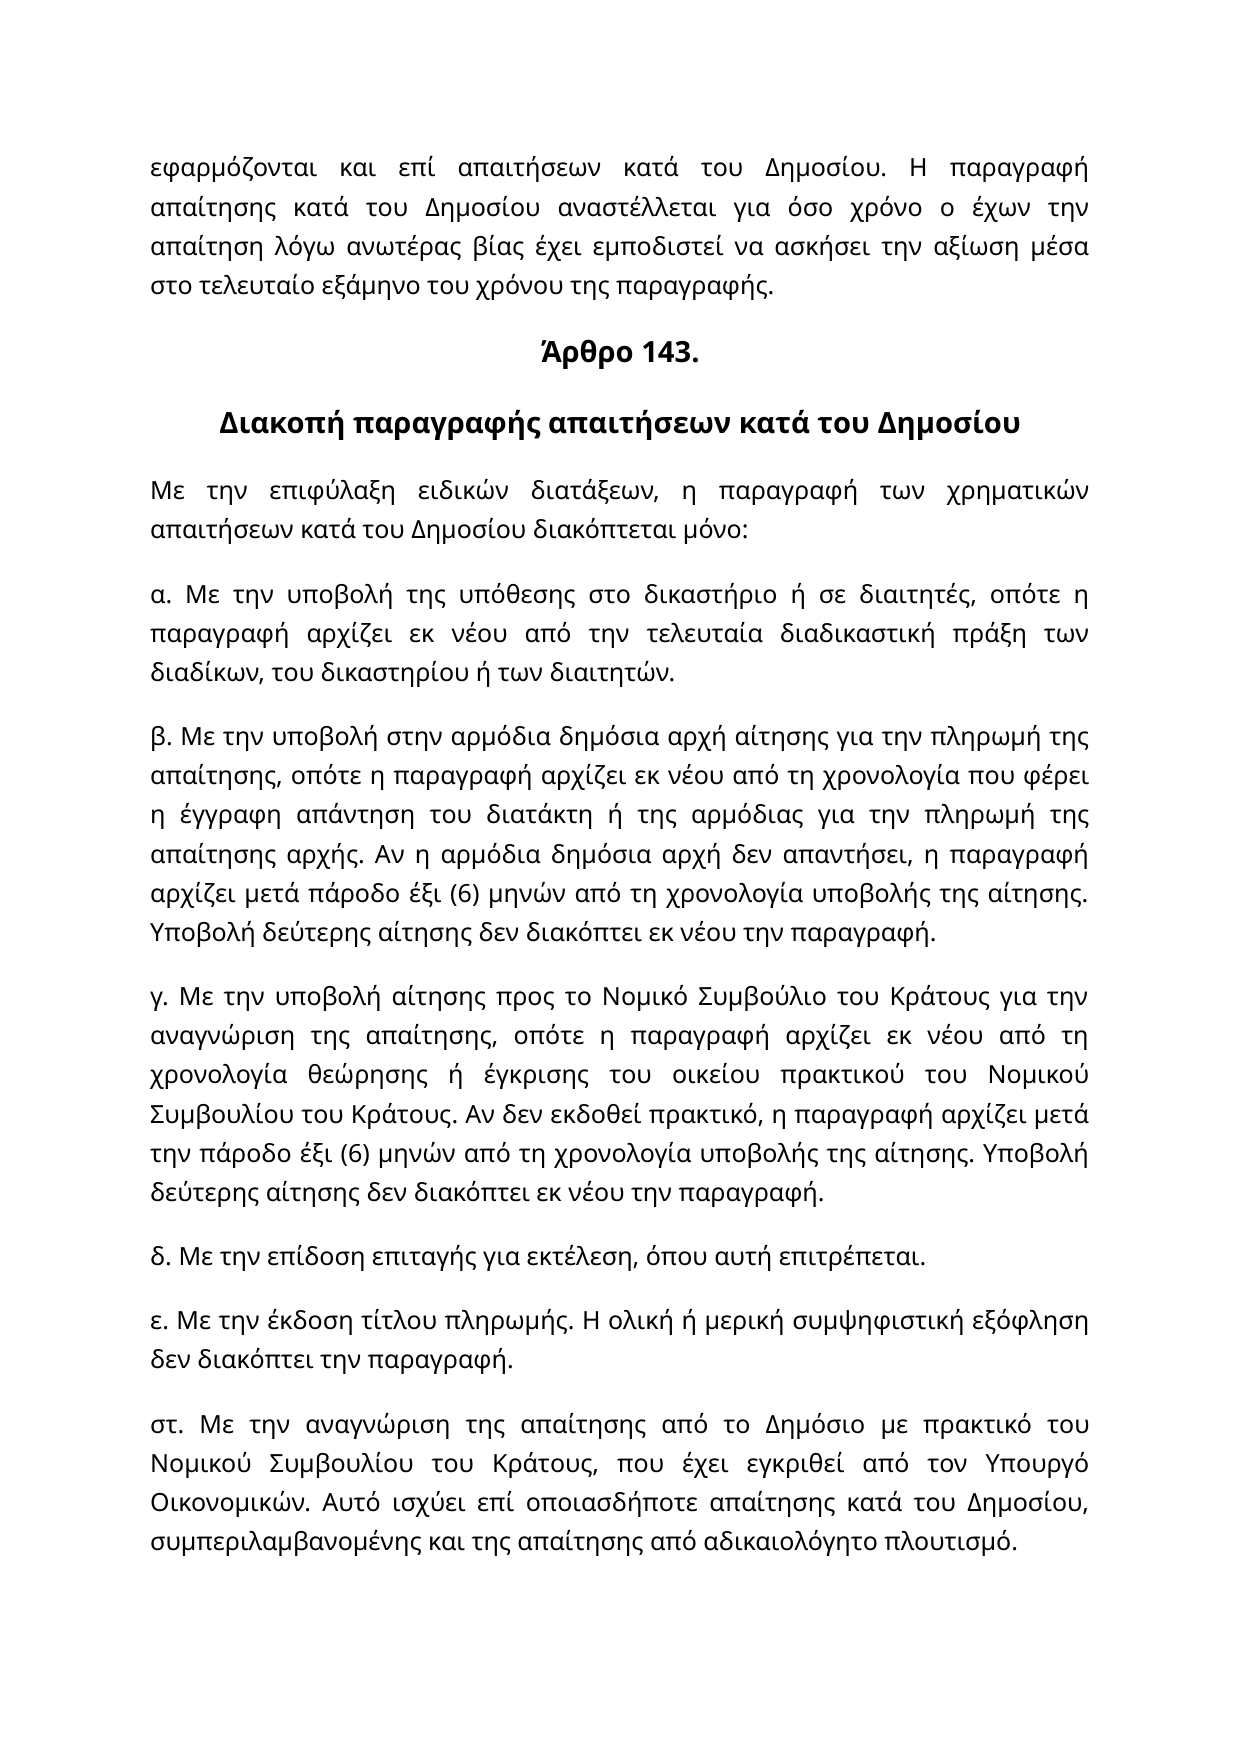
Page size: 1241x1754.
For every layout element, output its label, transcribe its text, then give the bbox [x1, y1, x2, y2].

text στ. Με την αναγνώριση της απαίτησης από το Δημόσιο με πρακτικό του Νομικού Συμβουλίου του Κράτους, που έχει εγκριθεί από τον Υπουργό Οικονομικών. Αυτό ισχύει επί οποιασδήποτε απαίτησης κατά του Δημοσίου, συμπεριλαμβανομένης και της απαίτησης από αδικαιολόγητο πλουτισμό. [150, 1406, 1090, 1558]
text β. Με την υποβολή στην αρμόδια δημόσια αρχή αίτησης για την πληρωμή της απαίτησης, οπότε η παραγραφή αρχίζει εκ νέου από τη χρονολογία που φέρει η έγγραφη απάντηση του διατάκτη ή της αρμόδιας για την πληρωμή της απαίτησης αρχής. Αν η αρμόδια δημόσια αρχή δεν απαντήσει, η παραγραφή αρχίζει μετά πάροδο έξι (6) μηνών από τη χρονολογία υποβολής της αίτησης. Υποβολή δεύτερης αίτησης δεν διακόπτει εκ νέου την παραγραφή. [150, 719, 1090, 949]
text δ. Με την επίδοση επιταγής για εκτέλεση, όπου αυτή επιτρέπεται. [150, 1239, 1090, 1273]
subtitle Άρθρο 143. [150, 332, 1090, 371]
text Με την επιφύλαξη ειδικών διατάξεων, η παραγραφή των χρηματικών απαιτήσεων κατά του Δημοσίου διακόπτεται μόνο: [150, 473, 1090, 546]
text εφαρμόζονται και επί απαιτήσεων κατά του Δημοσίου. Η παραγραφή απαίτησης κατά του Δημοσίου αναστέλλεται για όσο χρόνο ο έχων την απαίτηση λόγω ανωτέρας βίας έχει εμποδιστεί να ασκήσει την αξίωση μέσα στο τελευταίο εξάμηνο του χρόνου της παραγραφής. [150, 150, 1090, 302]
text γ. Με την υποβολή αίτησης προς το Νομικό Συμβούλιο του Κράτους για την αναγνώριση της απαίτησης, οπότε η παραγραφή αρχίζει εκ νέου από τη χρονολογία θεώ­ρησης ή έγκρισης του οικείου πρακτικού του Νομικού Συμβουλίου του Κράτους. Αν δεν εκδοθεί πρακτικό, η παραγραφή αρχίζει μετά την πάροδο έξι (6) μηνών από τη χρονολογία υποβολής της αίτησης. Υποβολή δεύτερης αίτησης δεν διακόπτει εκ νέου την παραγραφή. [150, 979, 1090, 1209]
text α. Με την υποβολή της υπόθεσης στο δικαστήριο ή σε διαιτητές, οπότε η παραγραφή αρχίζει εκ νέου από την τελευταία διαδικαστική πράξη των διαδίκων, του δικαστηρίου ή των διαιτητών. [150, 576, 1090, 689]
subtitle Διακοπή παραγραφής απαιτήσεων κατά του Δημοσίου [150, 402, 1090, 442]
text ε. Με την έκδοση τίτλου πληρωμής. Η ολική ή μερική συμψηφιστική εξόφληση δεν διακόπτει την παραγραφή. [150, 1303, 1090, 1376]
